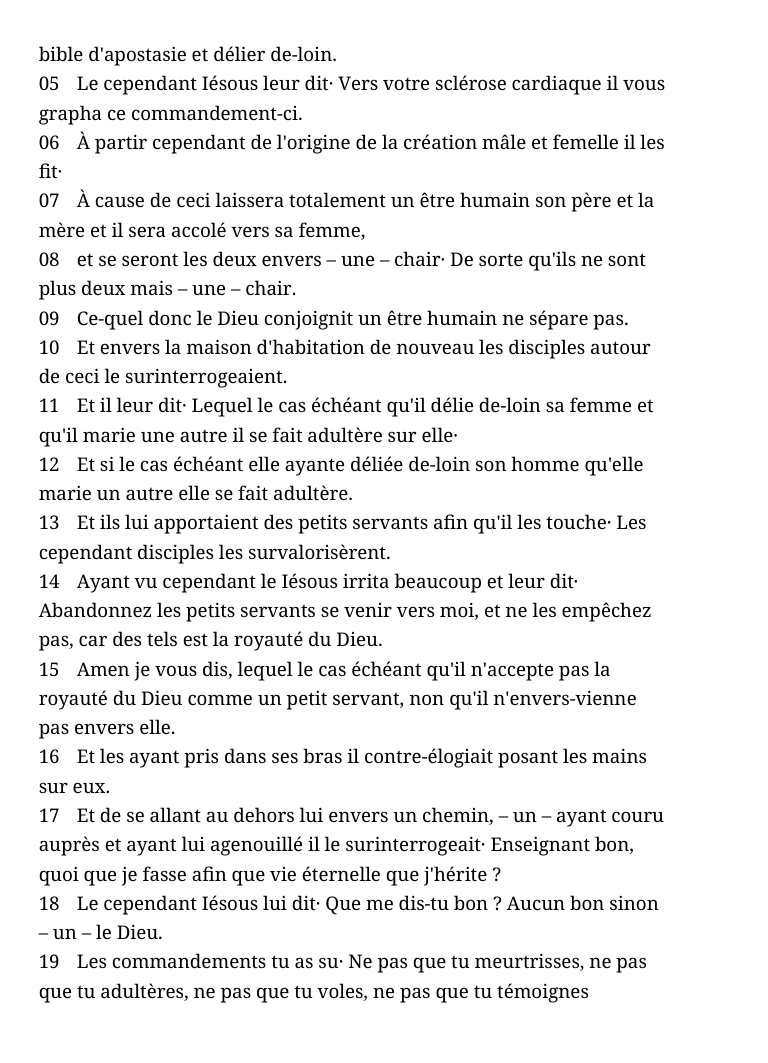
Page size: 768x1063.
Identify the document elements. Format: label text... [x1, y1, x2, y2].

text bible d'apostasie et délier de-loin. 05 Le cependant Iésous leur dit· Vers votre sclérose cardiaque il vous grapha ce commandement-ci. 06 À partir cependant de l'origine de la création mâle et femelle il les fit· 07 À cause de ceci laissera totalement un être humain son père et la mère et il sera accolé vers sa femme, 08 et se seront les deux envers – une – chair· De sorte qu'ils ne sont plus deux mais – une – chair. 09 Ce-quel donc le Dieu conjoignit un être humain ne sépare pas. 10 Et envers la maison d'habitation de nouveau les disciples autour de ceci le surinterrogeaient. 11 Et il leur dit· Lequel le cas échéant qu'il délie de-loin sa femme et qu'il marie une autre il se fait adultère sur elle· 12 Et si le cas échéant elle ayante déliée de-loin son homme qu'elle marie un autre elle se fait adultère. 13 Et ils lui apportaient des petits servants afin qu'il les touche· Les cependant disciples les survalorisèrent. 14 Ayant vu cependant le Iésous irrita beaucoup et leur dit· Abandonnez les petits servants se venir vers moi, et ne les empêchez pas, car des tels est la royauté du Dieu. 15 Amen je vous dis, lequel le cas échéant qu'il n'accepte pas la royauté du Dieu comme un petit servant, non qu'il n'envers-vienne pas envers elle. 16 Et les ayant pris dans ses bras il contre-élogiait posant les mains sur eux. 17 Et de se allant au dehors lui envers un chemin, – un – ayant couru auprès et ayant lui agenouillé il le surinterrogeait· Enseignant bon, quoi que je fasse afin que vie éternelle que j'hérite ? 18 Le cependant Iésous lui dit· Que me dis-tu bon ? Aucun bon sinon – un – le Dieu. 19 Les commandements tu as su· Ne pas que tu meurtrisses, ne pas que tu adultères, ne pas que tu voles, ne pas que tu témoignes [38, 41, 667, 1003]
